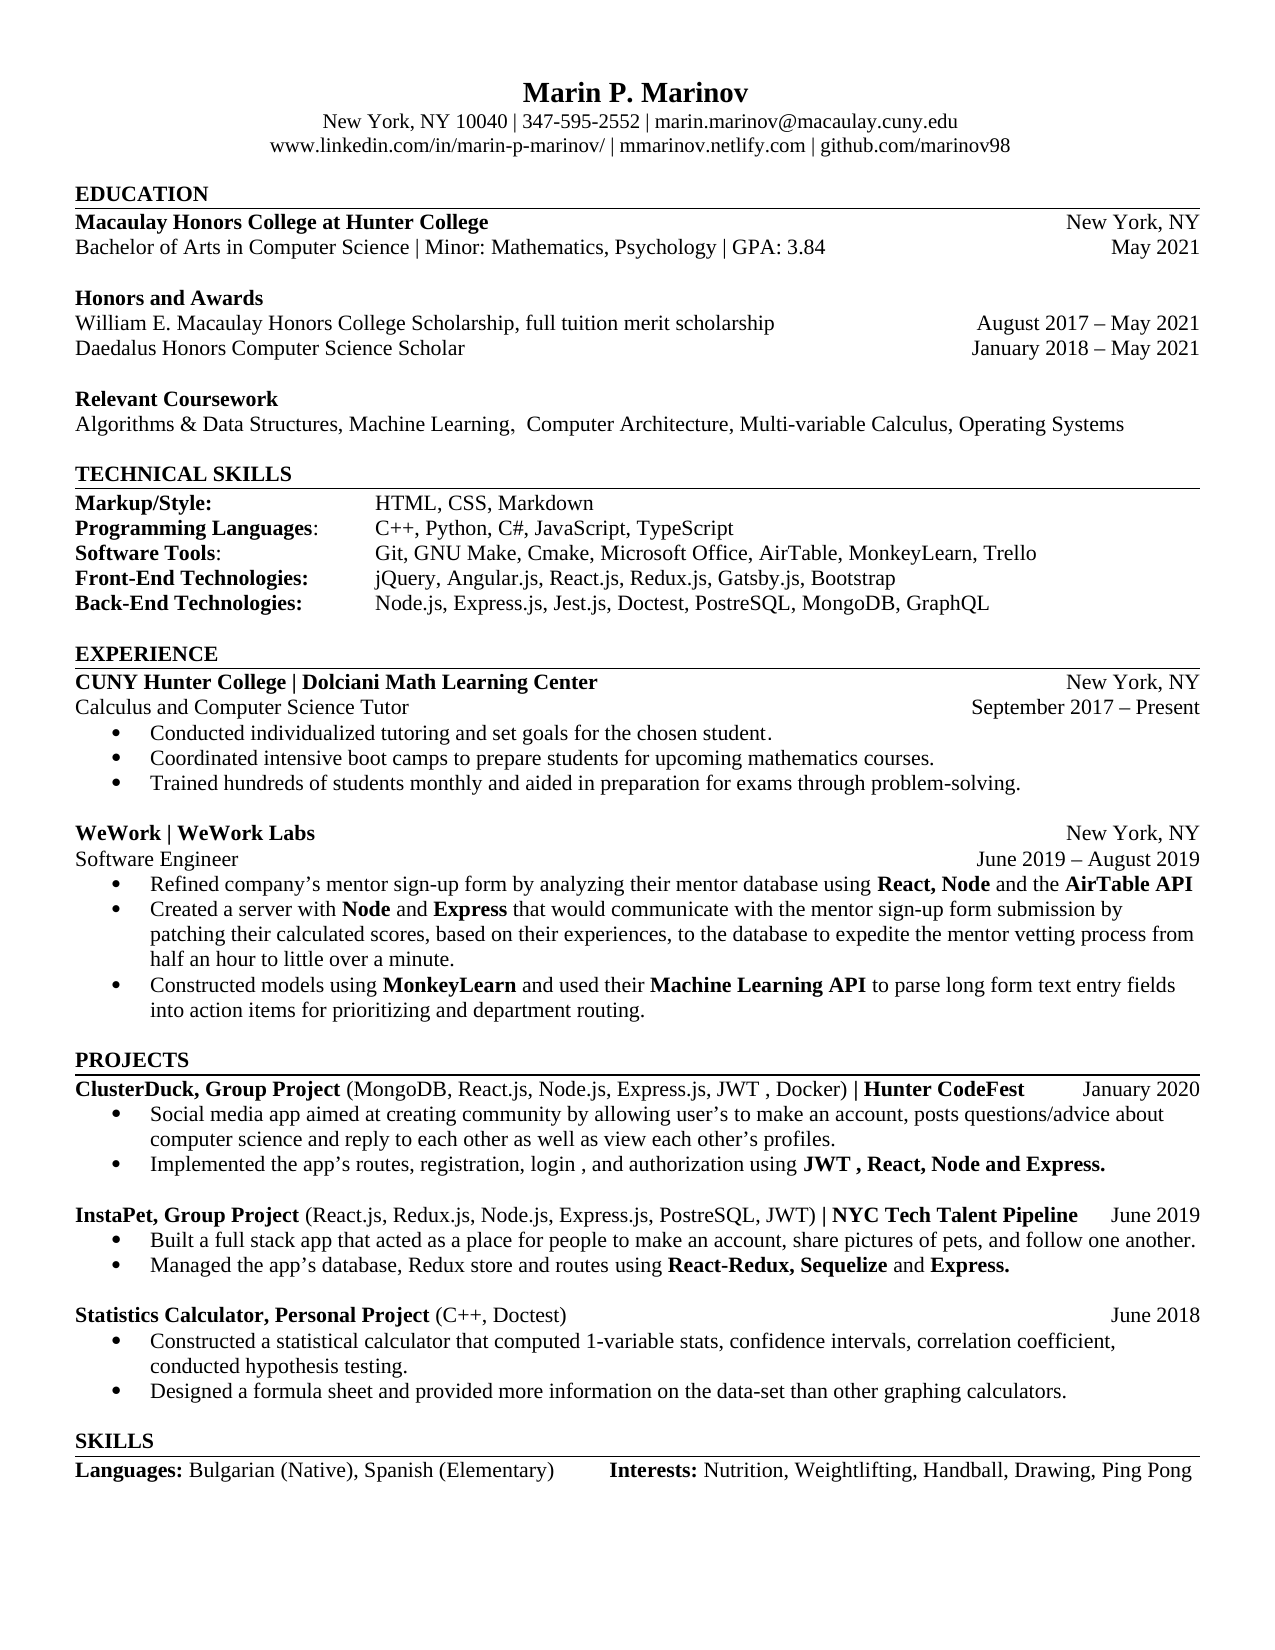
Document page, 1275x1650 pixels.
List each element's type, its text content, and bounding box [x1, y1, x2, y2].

list Created a server with Node and Express that would communicate with the mentor sign-up form submission by patching their calculated scores, based on their experiences, to the database to expedite the mentor vetting process from half an hour to little over a minute. [112, 896, 1200, 972]
text Back-End Technologies: Node.js, Express.js, Jest.js, Doctest, PostreSQL, MongoDB, GraphQL [75, 590, 1200, 616]
list Social media app aimed at creating community by allowing user’s to make an account, posts questions/advice about computer science and reply to each other as well as view each other’s profiles. [112, 1101, 1200, 1151]
text TECHNICAL SKILLS [75, 461, 1200, 488]
text Calculus and Computer Science Tutor September 2017 – Present [75, 694, 1200, 719]
text InstaPet, Group Project (React.js, Redux.js, Node.js, Express.js, PostreSQL, JWT) | NYC Tech Talent Pipeline June 2019 [75, 1202, 1200, 1227]
text William E. Macaulay Honors College Scholarship, full tuition merit scholarship August 2017 – May 2021 [75, 310, 1200, 335]
text Markup/Style: HTML, CSS, Markdown [75, 489, 1200, 515]
text Statistics Calculator, Personal Project (C++, Doctest) June 2018 [75, 1302, 1200, 1328]
list Constructed a statistical calculator that computed 1-variable stats, confidence intervals, correlation coefficient, conducted hypothesis testing. [112, 1328, 1200, 1378]
list Managed the app’s database, Redux store and routes using React-Redux, Sequelize and Express. [112, 1252, 1200, 1277]
text Software Tools: Git, GNU Make, Cmake, Microsoft Office, AirTable, MonkeyLearn, Trello [75, 540, 1200, 565]
text Macaulay Honors College at Hunter College New York, NY [75, 209, 1200, 234]
text Front-End Technologies: jQuery, Angular.js, React.js, Redux.js, Gatsby.js, Bootstrap [75, 565, 1200, 590]
text Bachelor of Arts in Computer Science | Minor: Mathematics, Psychology | GPA: 3.84 May 2021 [75, 234, 1200, 259]
text Daedalus Honors Computer Science Scholar January 2018 – May 2021 [75, 335, 1200, 360]
text SKILLS [75, 1428, 1200, 1456]
text EDUCATION [75, 181, 1200, 208]
list Refined company’s mentor sign-up form by analyzing their mentor database using React, Node and the AirTable API [112, 871, 1200, 896]
list Designed a formula sheet and provided more information on the data-set than other graphing calculators. [112, 1378, 1200, 1403]
list Constructed models using MonkeyLearn and used their Machine Learning API to parse long form text entry fields into action items for prioritizing and department routing. [112, 972, 1200, 1022]
text Honors and Awards [75, 285, 1200, 310]
text Software Engineer June 2019 – August 2019 [75, 846, 1200, 871]
list Trained hundreds of students monthly and aided in preparation for exams through problem-solving. [112, 770, 1200, 795]
text Programming Languages: C++, Python, C#, JavaScript, TypeScript [75, 515, 1200, 540]
text EXPERIENCE [75, 641, 1200, 668]
text Languages: Bulgarian (Native), Spanish (Elementary) Interests: Nutrition, Weightlifting, Handball, Drawing, Ping Pong [75, 1457, 1200, 1482]
text Marin P. Marinov [75, 75, 1196, 108]
list Conducted individualized tutoring and set goals for the chosen student. [112, 719, 1200, 745]
text Relevant Coursework [75, 386, 1200, 411]
text ClusterDuck, Group Project (MongoDB, React.js, Node.js, Express.js, JWT , Docker) | Hunter CodeFest January 2020 [75, 1076, 1200, 1101]
text www.linkedin.com/in/marin-p-marinov/ | mmarinov.netlify.com | github.com/marinov98 [75, 133, 1205, 157]
text PROJECTS [75, 1047, 1200, 1074]
list Built a full stack app that acted as a place for people to make an account, share pictures of pets, and follow one another. [112, 1227, 1200, 1252]
text CUNY Hunter College | Dolciani Math Learning Center New York, NY [75, 669, 1200, 694]
text Algorithms & Data Structures, Machine Learning, Computer Architecture, Multi-variable Calculus, Operating Systems [75, 411, 1200, 436]
text WeWork | WeWork Labs New York, NY [75, 820, 1200, 846]
list Implemented the app’s routes, registration, login , and authorization using JWT , React, Node and Express. [112, 1151, 1200, 1176]
list Coordinated intensive boot camps to prepare students for upcoming mathematics courses. [112, 745, 1200, 770]
text New York, NY 10040 | 347-595-2552 | marin.marinov@macaulay.cuny.edu [75, 108, 1205, 133]
